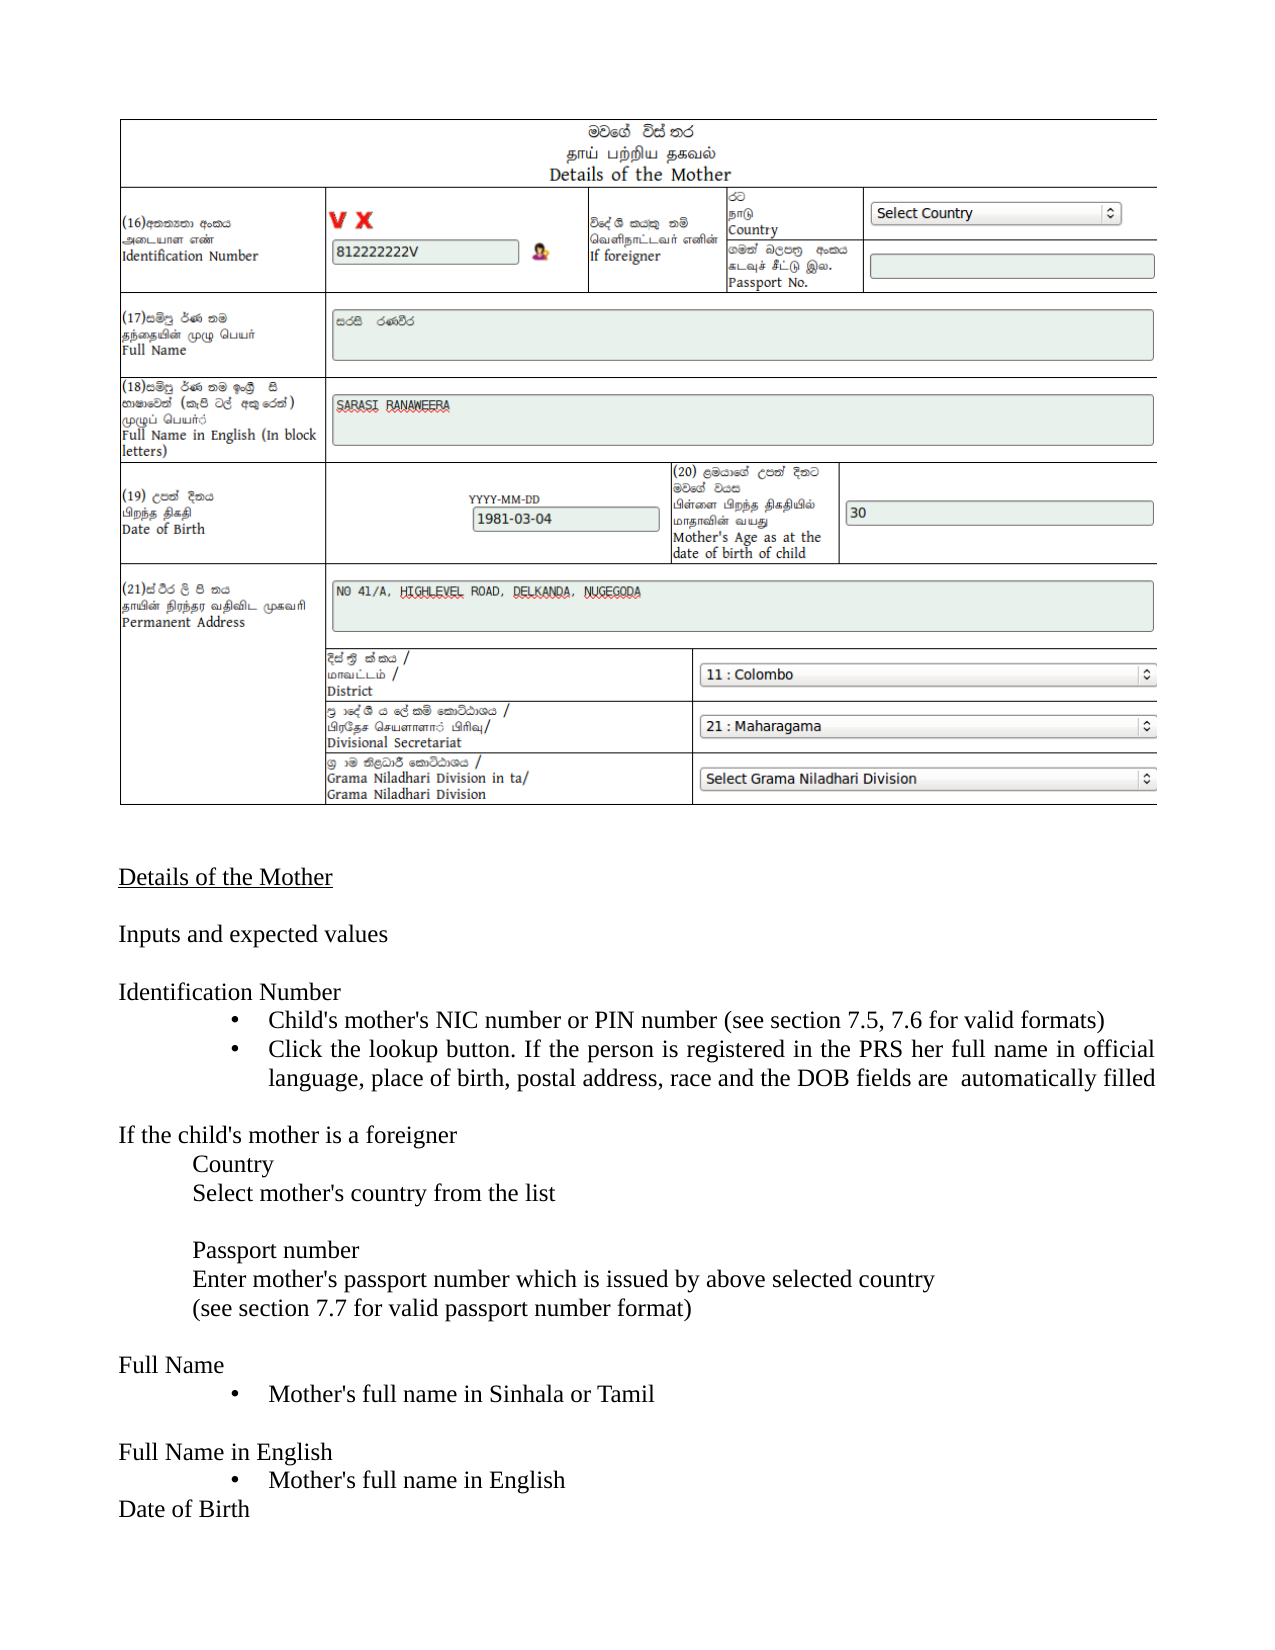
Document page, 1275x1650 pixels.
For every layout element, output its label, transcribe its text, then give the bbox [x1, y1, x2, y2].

text Full Name in English [118, 1437, 1157, 1465]
list Mother's full name in English [231, 1465, 1157, 1494]
text Country [118, 1149, 1157, 1178]
text Full Name [118, 1350, 1157, 1379]
text Select mother's country from the list [118, 1178, 1157, 1207]
list Click the lookup button. If the person is registered in the PRS her full name in official language, place of birth, postal address, race and the DOB fields are automatically filled [231, 1034, 1157, 1092]
text If the child's mother is a foreigner [118, 1120, 1157, 1149]
text Date of Birth [118, 1494, 1157, 1523]
text Identification Number [118, 977, 1157, 1005]
text Details of the Mother [118, 862, 1157, 890]
text Enter mother's passport number which is issued by above selected country [118, 1264, 1157, 1293]
list Child's mother's NIC number or PIN number (see section 7.5, 7.6 for valid formats) [231, 1005, 1157, 1034]
text Inputs and expected values [118, 919, 1157, 948]
text Passport number [118, 1235, 1157, 1264]
list Mother's full name in Sinhala or Tamil [231, 1379, 1157, 1408]
picture [118, 118, 1157, 805]
text (see section 7.7 for valid passport number format) [118, 1293, 1157, 1322]
